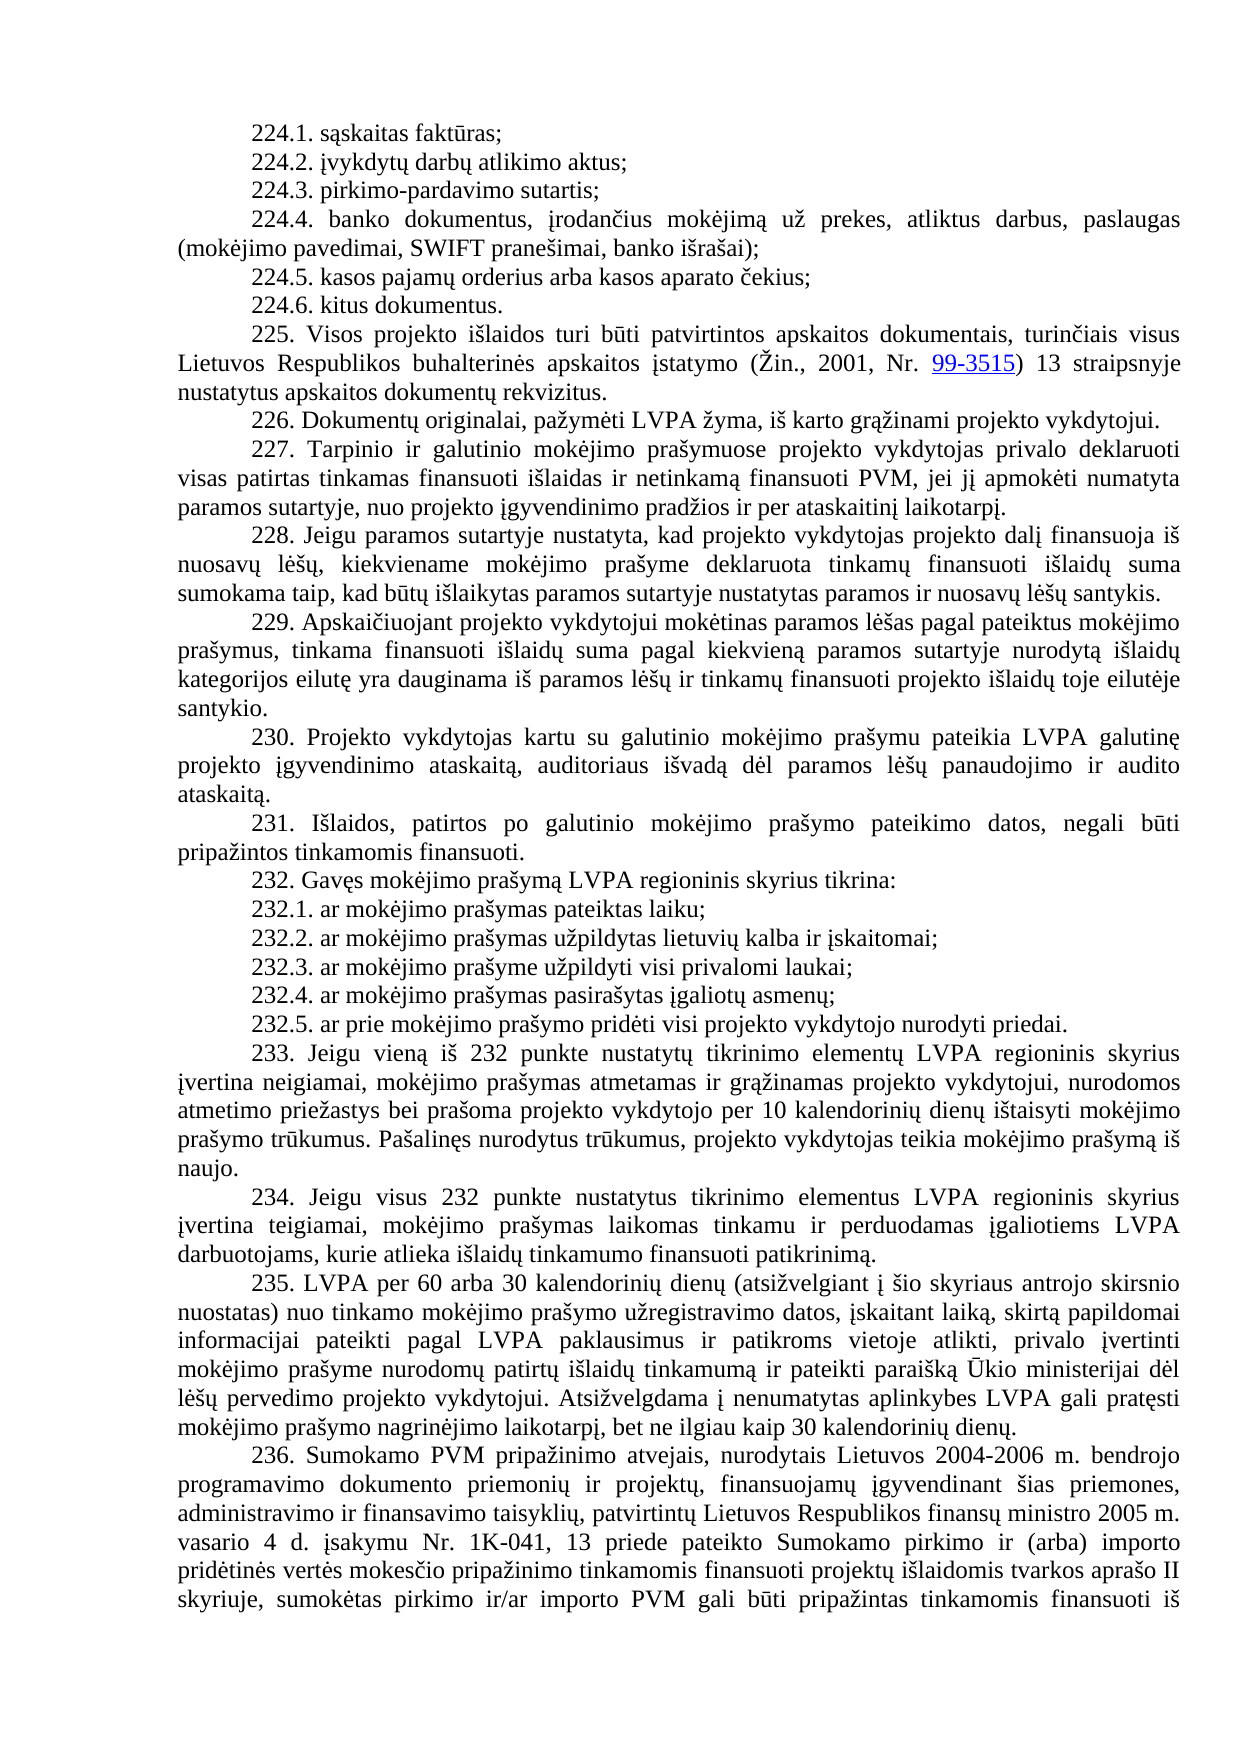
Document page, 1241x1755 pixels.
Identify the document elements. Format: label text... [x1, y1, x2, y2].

text 233. Jeigu vieną iš 232 punkte nustatytų tikrinimo elementų LVPA regioninis skyrius įvertina neigiamai, mokėjimo prašymas atmetamas ir grąžinamas projekto vykdytojui, nurodomos atmetimo priežastys bei prašoma projekto vykdytojo per 10 kalendorinių dienų ištaisyti mokėjimo prašymo trūkumus. Pašalinęs nurodytus trūkumus, projekto vykdytojas teikia mokėjimo prašymą iš naujo. [177, 1038, 1181, 1182]
text 229. Apskaičiuojant projekto vykdytojui mokėtinas paramos lėšas pagal pateiktus mokėjimo prašymus, tinkama finansuoti išlaidų suma pagal kiekvieną paramos sutartyje nurodytą išlaidų kategorijos eilutę yra dauginama iš paramos lėšų ir tinkamų finansuoti projekto išlaidų toje eilutėje santykio. [177, 607, 1181, 722]
text 234. Jeigu visus 232 punkte nustatytus tikrinimo elementus LVPA regioninis skyrius įvertina teigiamai, mokėjimo prašymas laikomas tinkamu ir perduodamas įgaliotiems LVPA darbuotojams, kurie atlieka išlaidų tinkamumo finansuoti patikrinimą. [177, 1182, 1181, 1268]
text 227. Tarpinio ir galutinio mokėjimo prašymuose projekto vykdytojas privalo deklaruoti visas patirtas tinkamas finansuoti išlaidas ir netinkamą finansuoti PVM, jei jį apmokėti numatyta paramos sutartyje, nuo projekto įgyvendinimo pradžios ir per ataskaitinį laikotarpį. [177, 434, 1181, 521]
text 224.2. įvykdytų darbų atlikimo aktus; [177, 147, 1181, 176]
text 224.1. sąskaitas faktūras; [177, 118, 1181, 147]
text 224.4. banko dokumentus, įrodančius mokėjimą už prekes, atliktus darbus, paslaugas (mokėjimo pavedimai, SWIFT pranešimai, banko išrašai); [177, 204, 1181, 262]
text 230. Projekto vykdytojas kartu su galutinio mokėjimo prašymu pateikia LVPA galutinę projekto įgyvendinimo ataskaitą, auditoriaus išvadą dėl paramos lėšų panaudojimo ir audito ataskaitą. [177, 722, 1181, 808]
text 225. Visos projekto išlaidos turi būti patvirtintos apskaitos dokumentais, turinčiais visus Lietuvos Respublikos buhalterinės apskaitos įstatymo (Žin., 2001, Nr. 99-3515) 13 straipsnyje nustatytus apskaitos dokumentų rekvizitus. [177, 319, 1181, 406]
text 232.5. ar prie mokėjimo prašymo pridėti visi projekto vykdytojo nurodyti priedai. [177, 1009, 1181, 1038]
text 235. LVPA per 60 arba 30 kalendorinių dienų (atsižvelgiant į šio skyriaus antrojo skirsnio nuostatas) nuo tinkamo mokėjimo prašymo užregistravimo datos, įskaitant laiką, skirtą papildomai informacijai pateikti pagal LVPA paklausimus ir patikroms vietoje atlikti, privalo įvertinti mokėjimo prašyme nurodomų patirtų išlaidų tinkamumą ir pateikti paraišką Ūkio ministerijai dėl lėšų pervedimo projekto vykdytojui. Atsižvelgdama į nenumatytas aplinkybes LVPA gali pratęsti mokėjimo prašymo nagrinėjimo laikotarpį, bet ne ilgiau kaip 30 kalendorinių dienų. [177, 1268, 1181, 1441]
text 226. Dokumentų originalai, pažymėti LVPA žyma, iš karto grąžinami projekto vykdytojui. [177, 406, 1181, 434]
text 232. Gavęs mokėjimo prašymą LVPA regioninis skyrius tikrina: [177, 866, 1181, 894]
text 224.6. kitus dokumentus. [177, 291, 1181, 319]
text 224.3. pirkimo-pardavimo sutartis; [177, 176, 1181, 204]
text 228. Jeigu paramos sutartyje nustatyta, kad projekto vykdytojas projekto dalį finansuoja iš nuosavų lėšų, kiekviename mokėjimo prašyme deklaruota tinkamų finansuoti išlaidų suma sumokama taip, kad būtų išlaikytas paramos sutartyje nustatytas paramos ir nuosavų lėšų santykis. [177, 521, 1181, 607]
text 232.3. ar mokėjimo prašyme užpildyti visi privalomi laukai; [177, 952, 1181, 981]
text 232.2. ar mokėjimo prašymas užpildytas lietuvių kalba ir įskaitomai; [177, 923, 1181, 952]
text 232.1. ar mokėjimo prašymas pateiktas laiku; [177, 894, 1181, 923]
text 224.5. kasos pajamų orderius arba kasos aparato čekius; [177, 262, 1181, 291]
text 231. Išlaidos, patirtos po galutinio mokėjimo prašymo pateikimo datos, negali būti pripažintos tinkamomis finansuoti. [177, 808, 1181, 866]
text 236. Sumokamo PVM pripažinimo atvejais, nurodytais Lietuvos 2004-2006 m. bendrojo programavimo dokumento priemonių ir projektų, finansuojamų įgyvendinant šias priemones, administravimo ir finansavimo taisyklių, patvirtintų Lietuvos Respublikos finansų ministro 2005 m. vasario 4 d. įsakymu Nr. 1K-041, 13 priede pateikto Sumokamo pirkimo ir (arba) importo pridėtinės vertės mokesčio pripažinimo tinkamomis finansuoti projektų išlaidomis tvarkos aprašo II skyriuje, sumokėtas pirkimo ir/ar importo PVM gali būti pripažintas tinkamomis finansuoti iš [177, 1441, 1181, 1613]
text 232.4. ar mokėjimo prašymas pasirašytas įgaliotų asmenų; [177, 981, 1181, 1009]
